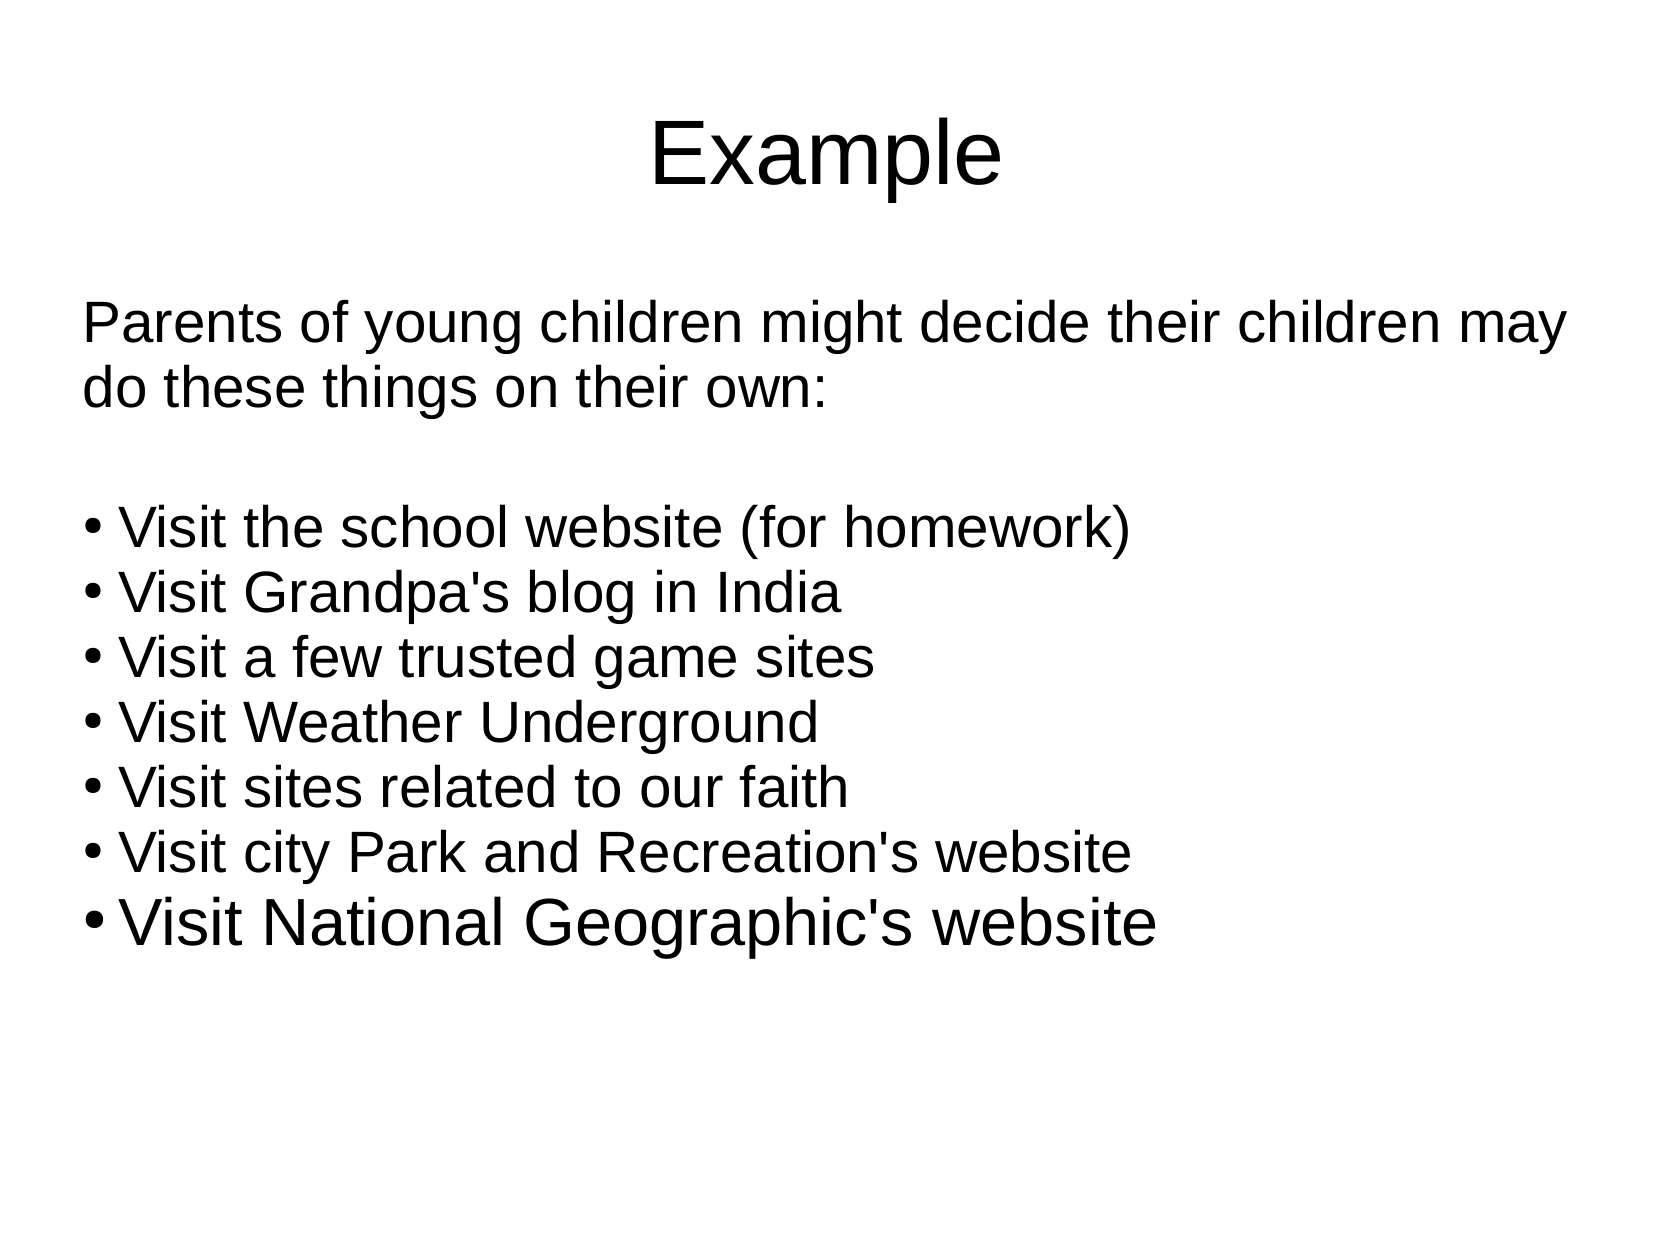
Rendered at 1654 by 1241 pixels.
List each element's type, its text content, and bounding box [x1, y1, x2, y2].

subtitle Parents of young children might decide their children may do these things on their own: Visit the school website (for homework) Visit Grandpa's blog in India Visit a few trusted game sites Visit Weather Underground Visit sites related to our faith Visit city Park and Recreation's website Visit National Geographic's website [82, 289, 1571, 1109]
title Example [82, 49, 1571, 257]
